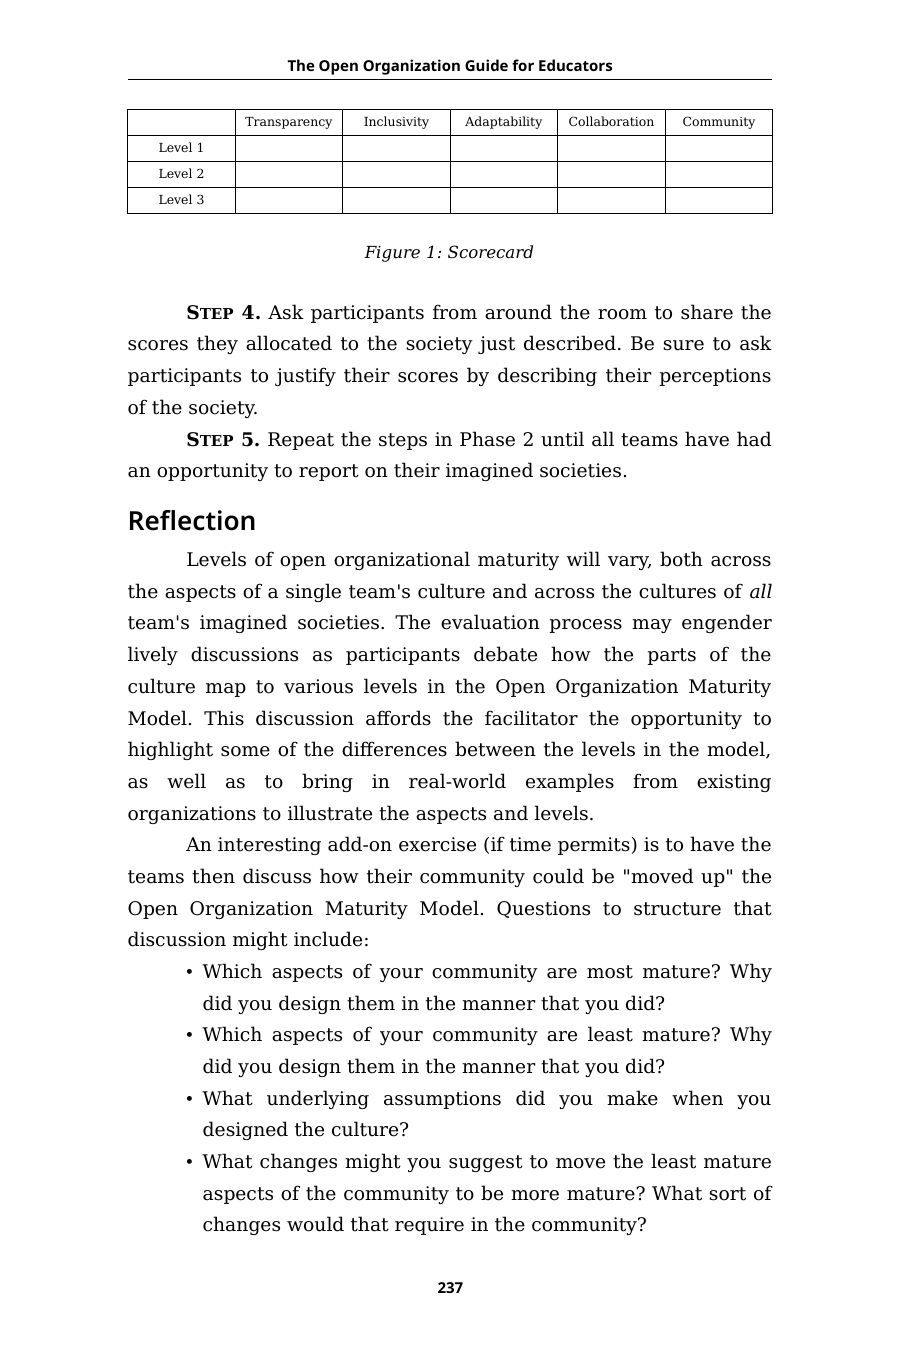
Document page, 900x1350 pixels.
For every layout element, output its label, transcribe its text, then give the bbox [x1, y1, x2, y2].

text Levels of open organizational maturity will vary, both across the aspects of a single team's culture and across the cultures of all team's imagined societies. The evaluation process may engender lively discussions as participants debate how the parts of the culture map to various levels in the Open Organization Maturity Model. This discussion affords the facilitator the opportunity to highlight some of the differences between the levels in the model, as well as to bring in real-world examples from existing organizations to illustrate the aspects and levels. [127, 549, 772, 824]
table_cell Level 2 [128, 162, 235, 187]
table_header Inclusivity [343, 110, 450, 135]
table_cell [558, 188, 665, 213]
table_cell [236, 188, 342, 213]
text Figure 1: Scorecard [127, 243, 772, 263]
table_cell [343, 188, 450, 213]
table_cell [666, 188, 772, 213]
table_cell [451, 162, 557, 187]
list What changes might you suggest to move the least mature aspects of the community to be more mature? What sort of changes would that require in the community? [186, 1151, 772, 1236]
table_cell [343, 136, 450, 161]
text An interesting add-on exercise (if time permits) is to have the teams then discuss how their community could be "moved up" the Open Organization Maturity Model. Questions to structure that discussion might include: [127, 834, 772, 951]
table_cell [558, 136, 665, 161]
list Which aspects of your community are most mature? Why did you design them in the manner that you did? [186, 961, 772, 1014]
table_header Collaboration [558, 110, 665, 135]
text Step 4. Ask participants from around the room to share the scores they allocated to the society just described. Be sure to ask participants to justify their scores by describing their perceptions of the society. [127, 301, 772, 418]
table_cell [666, 162, 772, 187]
table_cell [236, 136, 342, 161]
table_header Community [666, 110, 772, 135]
table_cell [236, 162, 342, 187]
list What underlying assumptions did you make when you designed the culture? [186, 1088, 772, 1141]
list Which aspects of your community are least mature? Why did you design them in the manner that you did? [186, 1024, 772, 1078]
table_cell Level 1 [128, 136, 235, 161]
table_header Transparency [236, 110, 342, 135]
table_cell [343, 162, 450, 187]
subtitle Reflection [127, 506, 772, 537]
text Step 5. Repeat the steps in Phase 2 until all teams have had an opportunity to report on their imagined societies. [127, 428, 772, 482]
table_cell [451, 188, 557, 213]
table_header [128, 110, 235, 135]
table_cell Level 3 [128, 188, 235, 213]
table_cell [451, 136, 557, 161]
table_cell [558, 162, 665, 187]
table_header Adaptability [451, 110, 557, 135]
table_cell [666, 136, 772, 161]
